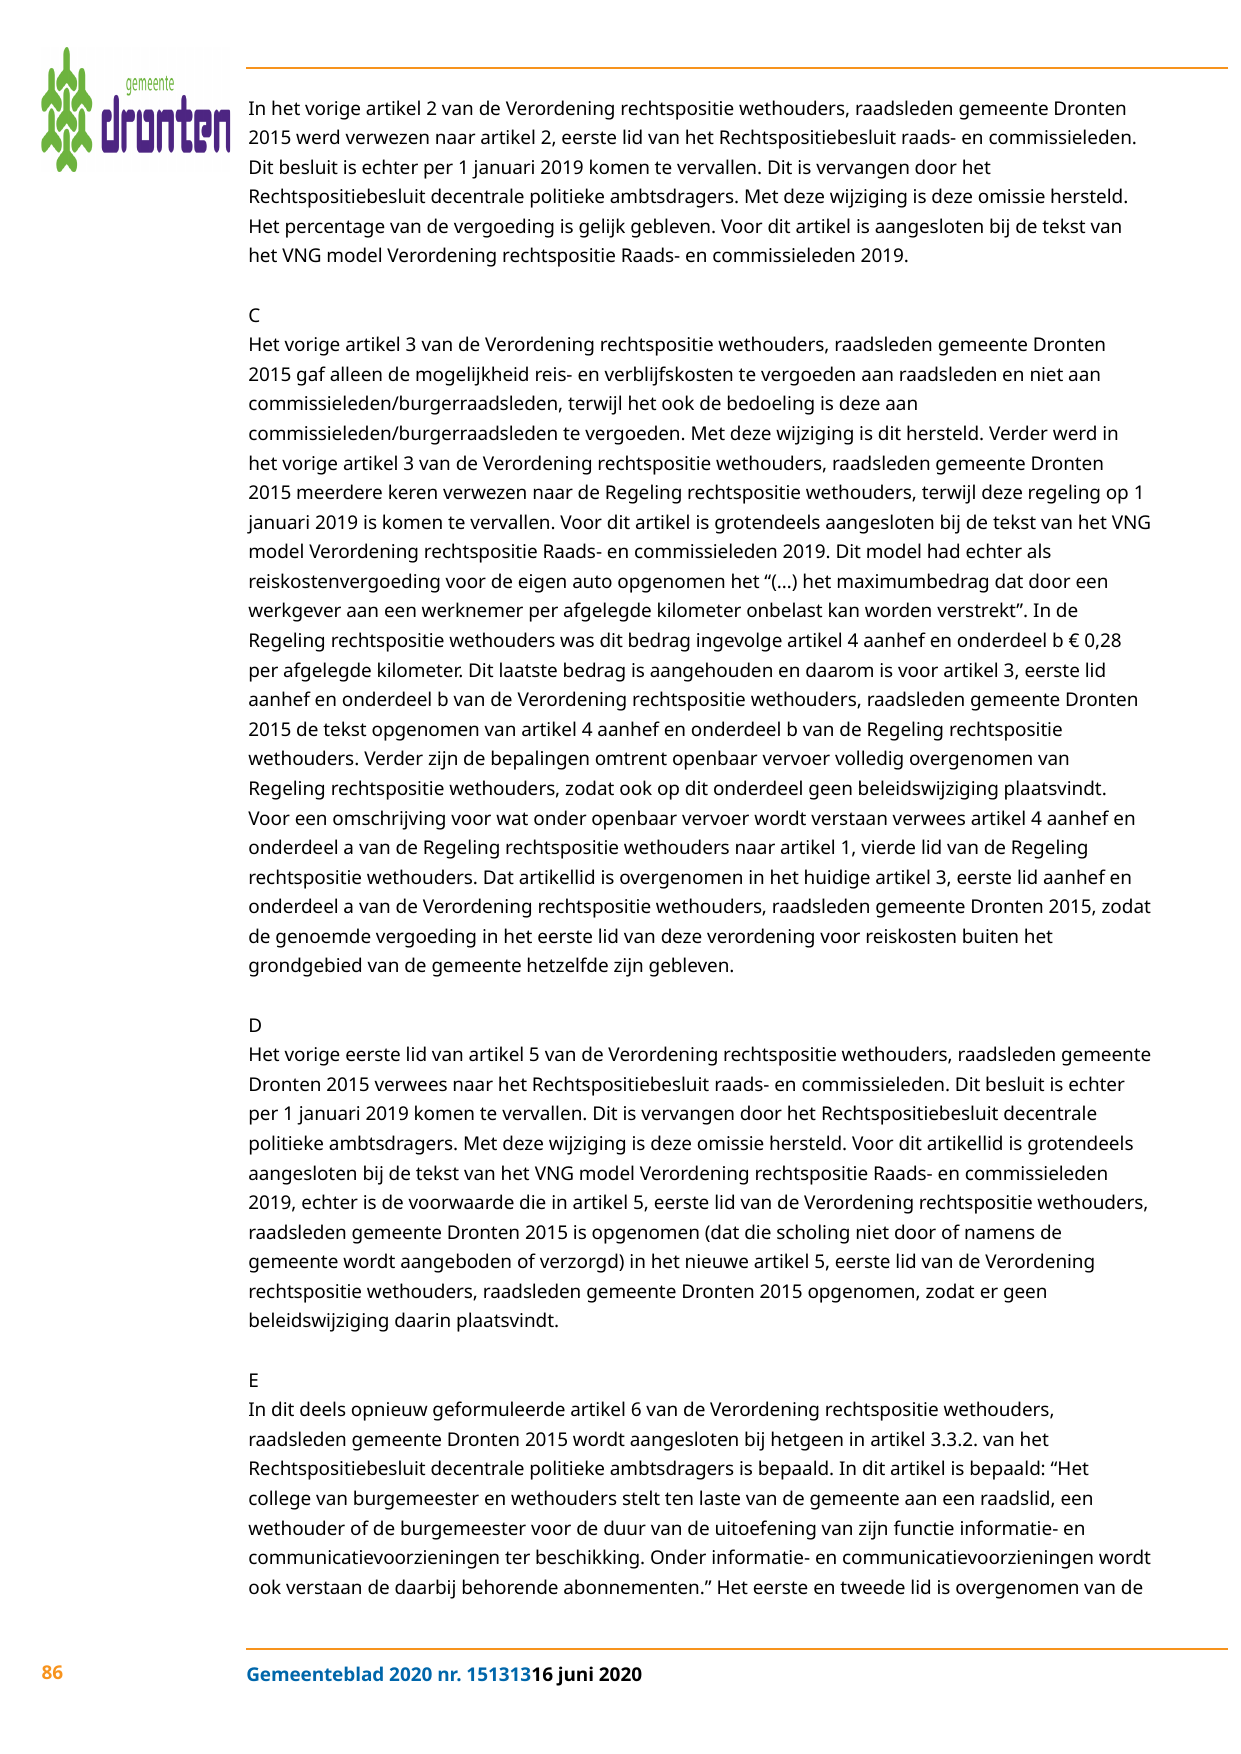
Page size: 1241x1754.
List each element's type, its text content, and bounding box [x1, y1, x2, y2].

text In dit deels opnieuw geformuleerde artikel 6 van de Verordening rechtspositie wethouders, raadsleden gemeente Dronten 2015 wordt aangesloten bij hetgeen in artikel 3.3.2. van het Rechtspositiebesluit decentrale politieke ambtsdragers is bepaald. In dit artikel is bepaald: “Het college van burgemeester en wethouders stelt ten laste van de gemeente aan een raadslid, een wethouder of de burgemeester voor de duur van de uitoefening van zijn functie informatie- en communicatievoorzieningen ter beschikking. Onder informatie- en communicatievoorzieningen wordt ook verstaan de daarbij behorende abonnementen.” Het eerste en tweede lid is overgenomen van de [248, 1396, 1152, 1600]
text Het vorige artikel 3 van de Verordening rechtspositie wethouders, raadsleden gemeente Dronten 2015 gaf alleen de mogelijkheid reis- en verblijfskosten te vergoeden aan raadsleden en niet aan commissieleden/burgerraadsleden, terwijl het ook de bedoeling is deze aan commissieleden/burgerraadsleden te vergoeden. Met deze wijziging is dit hersteld. Verder werd in het vorige artikel 3 van de Verordening rechtspositie wethouders, raadsleden gemeente Dronten 2015 meerdere keren verwezen naar de Regeling rechtspositie wethouders, terwijl deze regeling op 1 januari 2019 is komen te vervallen. Voor dit artikel is grotendeels aangesloten bij de tekst van het VNG model Verordening rechtspositie Raads- en commissieleden 2019. Dit model had echter als reiskostenvergoeding voor de eigen auto opgenomen het “(…) het maximumbedrag dat door een werkgever aan een werknemer per afgelegde kilometer onbelast kan worden verstrekt”. In de Regeling rechtspositie wethouders was dit bedrag ingevolge artikel 4 aanhef en onderdeel b € 0,28 per afgelegde kilometer. Dit laatste bedrag is aangehouden en daarom is voor artikel 3, eerste lid aanhef en onderdeel b van de Verordening rechtspositie wethouders, raadsleden gemeente Dronten 2015 de tekst opgenomen van artikel 4 aanhef en onderdeel b van de Regeling rechtspositie wethouders. Verder zijn de bepalingen omtrent openbaar vervoer volledig overgenomen van Regeling rechtspositie wethouders, zodat ook op dit onderdeel geen beleidswijziging plaatsvindt. Voor een omschrijving voor wat onder openbaar vervoer wordt verstaan verwees artikel 4 aanhef en onderdeel a van de Regeling rechtspositie wethouders naar artikel 1, vierde lid van de Regeling rechtspositie wethouders. Dat artikellid is overgenomen in het huidige artikel 3, eerste lid aanhef en onderdeel a van de Verordening rechtspositie wethouders, raadsleden gemeente Dronten 2015, zodat de genoemde vergoeding in het eerste lid van deze verordening voor reiskosten buiten het grondgebied van de gemeente hetzelfde zijn gebleven. [248, 331, 1152, 978]
text D [248, 1012, 1152, 1038]
picture [41, 47, 231, 172]
text E [248, 1367, 1152, 1393]
text C [248, 302, 1152, 328]
text Het vorige eerste lid van artikel 5 van de Verordening rechtspositie wethouders, raadsleden gemeente Dronten 2015 verwees naar het Rechtspositiebesluit raads- en commissieleden. Dit besluit is echter per 1 januari 2019 komen te vervallen. Dit is vervangen door het Rechtspositiebesluit decentrale politieke ambtsdragers. Met deze wijziging is deze omissie hersteld. Voor dit artikellid is grotendeels aangesloten bij de tekst van het VNG model Verordening rechtspositie Raads- en commissieleden 2019, echter is de voorwaarde die in artikel 5, eerste lid van de Verordening rechtspositie wethouders, raadsleden gemeente Dronten 2015 is opgenomen (dat die scholing niet door of namens de gemeente wordt aangeboden of verzorgd) in het nieuwe artikel 5, eerste lid van de Verordening rechtspositie wethouders, raadsleden gemeente Dronten 2015 opgenomen, zodat er geen beleidswijziging daarin plaatsvindt. [248, 1041, 1152, 1333]
text In het vorige artikel 2 van de Verordening rechtspositie wethouders, raadsleden gemeente Dronten 2015 werd verwezen naar artikel 2, eerste lid van het Rechtspositiebesluit raads- en commissieleden. Dit besluit is echter per 1 januari 2019 komen te vervallen. Dit is vervangen door het Rechtspositiebesluit decentrale politieke ambtsdragers. Met deze wijziging is deze omissie hersteld. Het percentage van de vergoeding is gelijk gebleven. Voor dit artikel is aangesloten bij de tekst van het VNG model Verordening rechtspositie Raads- en commissieleden 2019. [248, 95, 1152, 268]
